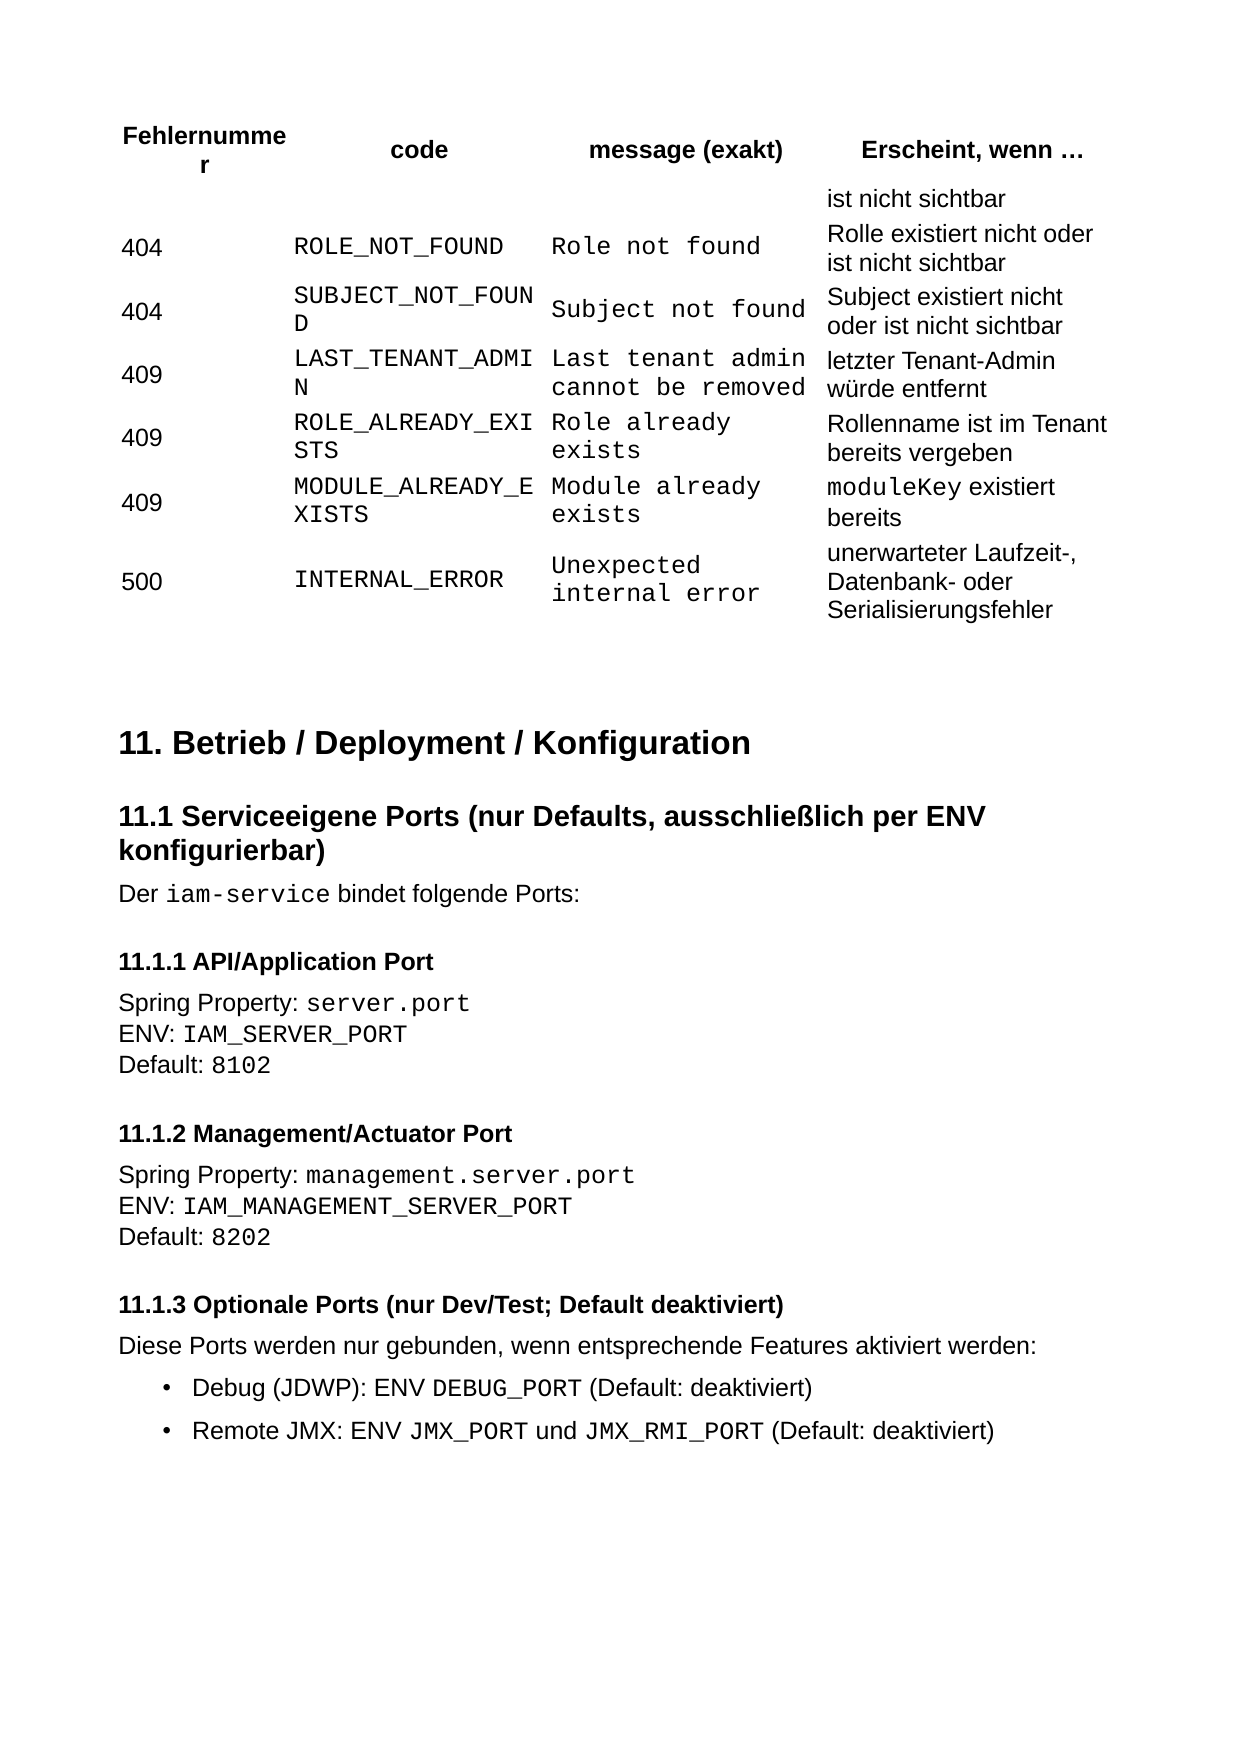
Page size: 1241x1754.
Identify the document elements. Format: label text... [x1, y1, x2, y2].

text Diese Ports werden nur gebunden, wenn entsprechende Features aktiviert werden: [118, 1331, 1122, 1360]
table_cell 409 [118, 406, 291, 469]
table_cell MODULE_ALREADY_EXISTS [291, 469, 548, 535]
table_cell Role already exists [548, 406, 824, 469]
subtitle 11.1.2 Management/Actuator Port [118, 1118, 1122, 1147]
table_cell 404 [118, 279, 291, 343]
subtitle 11.1.3 Optionale Ports (nur Dev/Test; Default deaktiviert) [118, 1290, 1122, 1319]
subtitle 11.1.1 API/Application Port [118, 947, 1122, 976]
list Debug (JDWP): ENV DEBUG_PORT (Default: deaktiviert) [162, 1373, 1122, 1403]
table_cell [291, 181, 548, 216]
table_header message (exakt) [548, 118, 824, 181]
table_cell Rolle existiert nicht oder ist nicht sichtbar [824, 216, 1122, 279]
table_cell INTERNAL_ERROR [291, 535, 548, 627]
text Spring Property: management.server.port ENV: IAM_MANAGEMENT_SERVER_PORT Default: 8202 [118, 1160, 1122, 1253]
table_cell 500 [118, 535, 291, 627]
table_cell Rollenname ist im Tenant bereits vergeben [824, 406, 1122, 469]
table_cell 409 [118, 469, 291, 535]
table_cell [118, 181, 291, 216]
table_cell 409 [118, 343, 291, 406]
table_cell ROLE_NOT_FOUND [291, 216, 548, 279]
list Remote JMX: ENV JMX_PORT und JMX_RMI_PORT (Default: deaktiviert) [162, 1416, 1122, 1447]
table_cell ist nicht sichtbar [824, 181, 1122, 216]
table_cell Subject not found [548, 279, 824, 343]
table_cell unerwarteter Laufzeit-, Datenbank- oder Serialisierungsfehler [824, 535, 1122, 627]
table_cell moduleKey existiert bereits [824, 469, 1122, 535]
table_cell Module already exists [548, 469, 824, 535]
table_cell SUBJECT_NOT_FOUND [291, 279, 548, 343]
text Der iam-service bindet folgende Ports: [118, 878, 1122, 909]
table_header code [291, 118, 548, 181]
subtitle 11. Betrieb / Deployment / Konfiguration [118, 723, 1122, 761]
table_cell Last tenant admin cannot be removed [548, 343, 824, 406]
table_header Erscheint, wenn … [824, 118, 1122, 181]
table_header Fehlernummer [118, 118, 291, 181]
table_cell Role not found [548, 216, 824, 279]
subtitle 11.1 Serviceeigene Ports (nur Defaults, ausschließlich per ENV konfigurierbar) [118, 799, 1122, 866]
table_cell LAST_TENANT_ADMIN [291, 343, 548, 406]
table_cell Subject existiert nicht oder ist nicht sichtbar [824, 279, 1122, 343]
table_cell Unexpected internal error [548, 535, 824, 627]
table_cell 404 [118, 216, 291, 279]
table_cell [548, 181, 824, 216]
table_cell ROLE_ALREADY_EXISTS [291, 406, 548, 469]
table_cell letzter Tenant-Admin würde entfernt [824, 343, 1122, 406]
text Spring Property: server.port ENV: IAM_SERVER_PORT Default: 8102 [118, 988, 1122, 1081]
